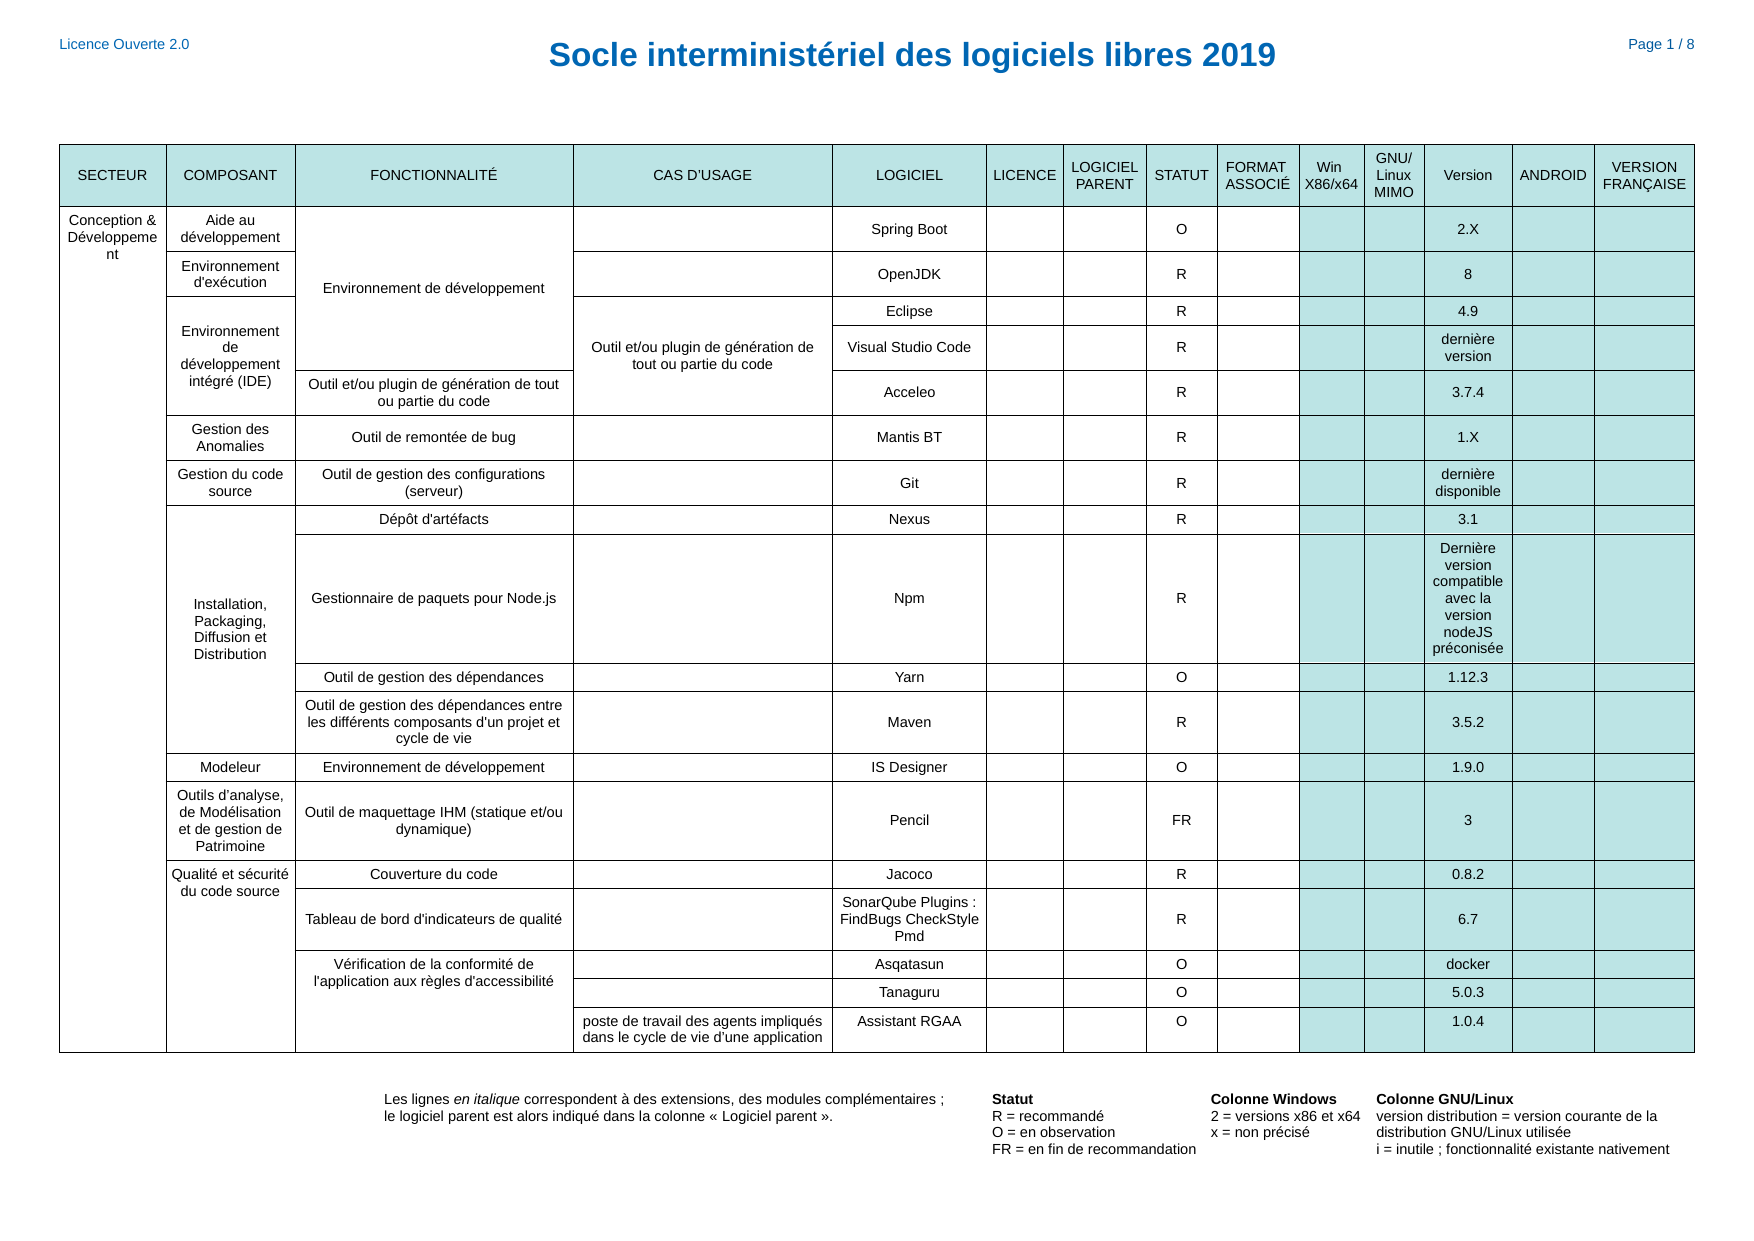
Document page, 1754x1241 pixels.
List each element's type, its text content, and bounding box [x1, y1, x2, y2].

table_cell [1513, 664, 1594, 691]
table_cell [1218, 416, 1299, 460]
table_cell Outil de remontée de bug [296, 416, 573, 460]
table_cell [574, 416, 832, 460]
table_cell Environnement d'exécution [167, 252, 295, 296]
table_cell [1513, 782, 1594, 860]
table_cell [1595, 692, 1694, 753]
table_cell [987, 371, 1063, 415]
table_cell [1513, 371, 1594, 415]
table_cell [987, 979, 1063, 1007]
table_cell [1365, 326, 1424, 370]
table_cell R [1147, 461, 1217, 505]
table_cell [1513, 297, 1594, 325]
table_cell [1595, 782, 1694, 860]
table_cell [987, 861, 1063, 888]
table_cell [987, 782, 1063, 860]
table_cell R [1147, 861, 1217, 888]
table_header LOGICIEL [833, 145, 986, 206]
table_cell [1595, 252, 1694, 296]
table_cell [1300, 297, 1364, 325]
table_cell [574, 461, 832, 505]
table_cell OpenJDK [833, 252, 986, 296]
table_cell [1064, 664, 1146, 691]
table_cell [1300, 252, 1364, 296]
table_cell 3.5.2 [1425, 692, 1512, 753]
table_header Version [1425, 145, 1512, 206]
table_cell O [1147, 1008, 1217, 1052]
table_cell [1595, 326, 1694, 370]
table_cell [574, 754, 832, 781]
table_cell [1595, 371, 1694, 415]
table_cell 1.0.4 [1425, 1008, 1512, 1052]
table_cell [1218, 461, 1299, 505]
table_cell [574, 692, 832, 753]
table_cell Conception & Développement [60, 207, 166, 1052]
table_header FONCTIONNALITÉ [296, 145, 573, 206]
table_cell [1595, 664, 1694, 691]
table_cell [1300, 207, 1364, 251]
table_cell [1218, 297, 1299, 325]
table_cell [1595, 506, 1694, 533]
table_cell [1064, 1008, 1146, 1052]
table_cell [1064, 692, 1146, 753]
table_cell [1218, 889, 1299, 950]
table_cell [574, 207, 832, 251]
table_cell [987, 692, 1063, 753]
table_cell [1513, 207, 1594, 251]
table_cell [1300, 371, 1364, 415]
table_cell Spring Boot [833, 207, 986, 251]
table_cell [1595, 207, 1694, 251]
table_cell [1064, 326, 1146, 370]
table_cell [1513, 416, 1594, 460]
table_cell SonarQube Plugins : FindBugs CheckStyle Pmd [833, 889, 986, 950]
table_cell [1595, 754, 1694, 781]
table_cell [574, 664, 832, 691]
table_cell [987, 951, 1063, 978]
table_cell Gestion du code source [167, 461, 295, 505]
table_cell [1218, 326, 1299, 370]
table_cell 1.9.0 [1425, 754, 1512, 781]
table_cell Outil et/ou plugin de génération de tout ou partie du code [296, 371, 573, 415]
table_cell [1365, 754, 1424, 781]
table_cell [1300, 861, 1364, 888]
table_header LICENCE [987, 145, 1063, 206]
table_cell [987, 461, 1063, 505]
table_cell Nexus [833, 506, 986, 533]
table_cell [574, 979, 832, 1007]
table_cell [1595, 461, 1694, 505]
table_cell [1513, 754, 1594, 781]
table_header LOGICIEL PARENT [1064, 145, 1146, 206]
table_cell Maven [833, 692, 986, 753]
table_cell R [1147, 252, 1217, 296]
table_cell [1300, 1008, 1364, 1052]
table_cell dernière disponible [1425, 461, 1512, 505]
table_cell [1513, 692, 1594, 753]
table_cell Outil de gestion des dépendances [296, 664, 573, 691]
table_cell 1.X [1425, 416, 1512, 460]
table_cell 3.1 [1425, 506, 1512, 533]
table_cell [1595, 979, 1694, 1007]
table_cell O [1147, 664, 1217, 691]
table_cell [1365, 506, 1424, 533]
table_cell O [1147, 951, 1217, 978]
table_cell [1513, 889, 1594, 950]
table_cell [574, 506, 832, 533]
table_cell [1513, 979, 1594, 1007]
table_cell Tanaguru [833, 979, 986, 1007]
table_cell Visual Studio Code [833, 326, 986, 370]
table_cell [1513, 252, 1594, 296]
table_cell [1218, 252, 1299, 296]
table_cell [1595, 535, 1694, 662]
table_cell 8 [1425, 252, 1512, 296]
table_cell 5.0.3 [1425, 979, 1512, 1007]
table_cell [1365, 461, 1424, 505]
table_cell [574, 535, 832, 662]
table_cell [987, 326, 1063, 370]
table_cell [1300, 506, 1364, 533]
table_cell [987, 297, 1063, 325]
table_cell Jacoco [833, 861, 986, 888]
table_cell [1365, 371, 1424, 415]
table_cell Environnement de développement [296, 754, 573, 781]
table_cell poste de travail des agents impliqués dans le cycle de vie d’une application [574, 1008, 832, 1052]
table_cell O [1147, 207, 1217, 251]
table_cell [574, 782, 832, 860]
table_cell [1300, 535, 1364, 662]
table_header Win X86/x64 [1300, 145, 1364, 206]
table_cell Gestionnaire de paquets pour Node.js [296, 535, 573, 662]
table_cell Qualité et sécurité du code source [167, 861, 295, 1052]
table_header ANDROID [1513, 145, 1594, 206]
table_cell [1300, 416, 1364, 460]
table_cell [1595, 1008, 1694, 1052]
table_header GNU/Linux MIMO [1365, 145, 1424, 206]
table_cell [574, 861, 832, 888]
table_cell [1064, 207, 1146, 251]
table_cell [1513, 1008, 1594, 1052]
table_cell [1365, 692, 1424, 753]
table_header CAS D’USAGE [574, 145, 832, 206]
table_cell Mantis BT [833, 416, 986, 460]
table_cell [1064, 861, 1146, 888]
table_cell 4.9 [1425, 297, 1512, 325]
table_cell [1064, 754, 1146, 781]
table_cell O [1147, 979, 1217, 1007]
table_cell [1064, 506, 1146, 533]
table_cell [1218, 782, 1299, 860]
table_cell Outil et/ou plugin de génération de tout ou partie du code [574, 297, 832, 415]
table_cell 0.8.2 [1425, 861, 1512, 888]
table_cell 3 [1425, 782, 1512, 860]
table_cell [1595, 416, 1694, 460]
table_header FORMAT ASSOCIÉ [1218, 145, 1299, 206]
table_cell [1064, 889, 1146, 950]
table_cell [987, 207, 1063, 251]
table_header VERSION FRANÇAISE [1595, 145, 1694, 206]
table_header COMPOSANT [167, 145, 295, 206]
table_cell [1300, 664, 1364, 691]
table_cell [1218, 664, 1299, 691]
table_cell [1300, 326, 1364, 370]
table_cell [1300, 754, 1364, 781]
table_cell [1218, 207, 1299, 251]
table_cell Dernière version compatible avec la version nodeJS préconisée [1425, 535, 1512, 662]
table_cell Npm [833, 535, 986, 662]
table_cell [1513, 461, 1594, 505]
table_cell [1513, 951, 1594, 978]
table_cell [987, 416, 1063, 460]
table_cell Git [833, 461, 986, 505]
table_cell [987, 664, 1063, 691]
table_cell 6.7 [1425, 889, 1512, 950]
table_header SECTEUR [60, 145, 166, 206]
table_cell [1365, 951, 1424, 978]
table_cell [1365, 297, 1424, 325]
table_cell R [1147, 326, 1217, 370]
table_cell [987, 535, 1063, 662]
table_cell Environnement de développement intégré (IDE) [167, 297, 295, 415]
table_cell [1595, 889, 1694, 950]
table_cell [574, 951, 832, 978]
table_cell [1064, 951, 1146, 978]
table_cell R [1147, 535, 1217, 662]
table_cell 3.7.4 [1425, 371, 1512, 415]
table_cell [987, 1008, 1063, 1052]
table_cell [1064, 782, 1146, 860]
table_cell [1365, 416, 1424, 460]
table_cell R [1147, 416, 1217, 460]
table_cell [1300, 951, 1364, 978]
table_cell [574, 252, 832, 296]
table_cell [1218, 692, 1299, 753]
table_cell Eclipse [833, 297, 986, 325]
table_cell Outils d’analyse, de Modélisation et de gestion de Patrimoine [167, 782, 295, 860]
table_cell [1300, 889, 1364, 950]
table_cell [1218, 535, 1299, 662]
table_cell Assistant RGAA [833, 1008, 986, 1052]
table_cell Asqatasun [833, 951, 986, 978]
table_cell R [1147, 692, 1217, 753]
table_cell Pencil [833, 782, 986, 860]
table_cell [1300, 979, 1364, 1007]
table_cell R [1147, 506, 1217, 533]
table_cell R [1147, 297, 1217, 325]
table_cell Couverture du code [296, 861, 573, 888]
table_cell R [1147, 889, 1217, 950]
table_cell [1365, 664, 1424, 691]
table_cell Environnement de développement [296, 207, 573, 370]
table_cell Dépôt d'artéfacts [296, 506, 573, 533]
table_cell [1365, 1008, 1424, 1052]
table_cell [1365, 979, 1424, 1007]
table_cell [1064, 461, 1146, 505]
table_cell [1218, 506, 1299, 533]
table_cell [1064, 297, 1146, 325]
table_cell [1218, 754, 1299, 781]
table_cell [1365, 207, 1424, 251]
table_cell [1064, 979, 1146, 1007]
table_header STATUT [1147, 145, 1217, 206]
table_cell [1365, 889, 1424, 950]
table_cell [1300, 461, 1364, 505]
table_cell Gestion des Anomalies [167, 416, 295, 460]
table_cell [1365, 535, 1424, 662]
table_cell O [1147, 754, 1217, 781]
table_cell [1365, 252, 1424, 296]
table_cell Aide au développement [167, 207, 295, 251]
table_cell [1218, 371, 1299, 415]
table_cell [987, 889, 1063, 950]
table_cell [1595, 861, 1694, 888]
table_cell [1595, 951, 1694, 978]
table_cell [1218, 861, 1299, 888]
table_cell [1513, 535, 1594, 662]
table_cell [1064, 416, 1146, 460]
table_cell 1.12.3 [1425, 664, 1512, 691]
table_cell [1513, 326, 1594, 370]
table_cell [1300, 692, 1364, 753]
table_cell dernière version [1425, 326, 1512, 370]
table_cell Vérification de la conformité de l'application aux règles d'accessibilité [296, 951, 573, 1052]
table_cell 2.X [1425, 207, 1512, 251]
table_cell Acceleo [833, 371, 986, 415]
table_cell [1064, 252, 1146, 296]
table_cell [1218, 1008, 1299, 1052]
table_cell [1595, 297, 1694, 325]
table_cell R [1147, 371, 1217, 415]
table_cell Modeleur [167, 754, 295, 781]
table_cell [1365, 782, 1424, 860]
table_cell Yarn [833, 664, 986, 691]
table_cell [1365, 861, 1424, 888]
table_cell [1300, 782, 1364, 860]
table_cell [987, 754, 1063, 781]
table_cell [987, 252, 1063, 296]
table_cell IS Designer [833, 754, 986, 781]
table_cell Outil de gestion des configurations (serveur) [296, 461, 573, 505]
table_cell [1218, 951, 1299, 978]
table_cell Tableau de bord d'indicateurs de qualité [296, 889, 573, 950]
table_cell Outil de maquettage IHM (statique et/ou dynamique) [296, 782, 573, 860]
table_cell [1513, 861, 1594, 888]
table_cell Installation, Packaging, Diffusion et Distribution [167, 506, 295, 753]
table_cell [987, 506, 1063, 533]
table_cell docker [1425, 951, 1512, 978]
table_cell [1064, 535, 1146, 662]
table_cell [1064, 371, 1146, 415]
table_cell [574, 889, 832, 950]
table_cell FR [1147, 782, 1217, 860]
table_cell Outil de gestion des dépendances entre les différents composants d'un projet et cycle de vie [296, 692, 573, 753]
table_cell [1218, 979, 1299, 1007]
table_cell [1513, 506, 1594, 533]
